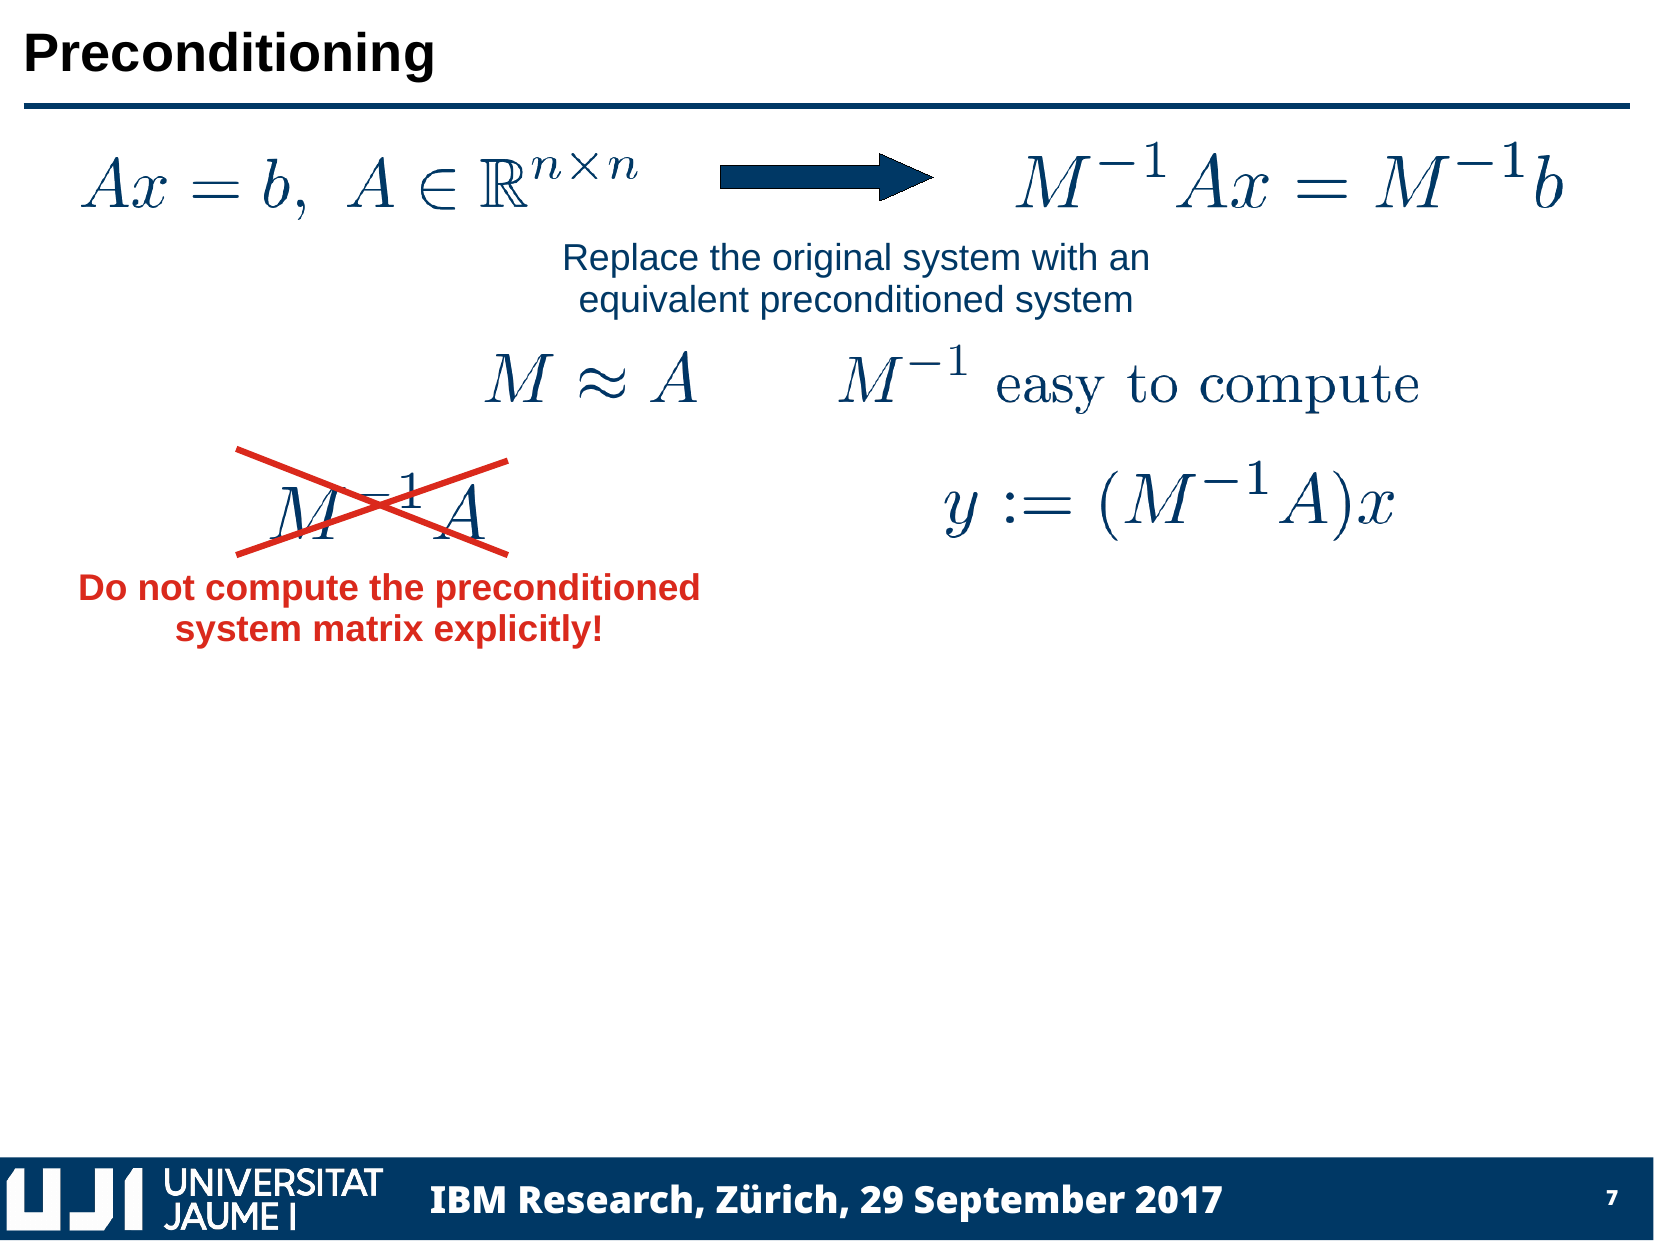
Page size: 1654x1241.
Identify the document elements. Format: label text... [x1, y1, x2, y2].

text_box [720, 153, 934, 201]
picture [838, 344, 1418, 414]
picture [0, 1158, 390, 1241]
picture [484, 351, 697, 402]
picture [944, 460, 1394, 541]
picture [295, 509, 455, 539]
picture [269, 472, 368, 539]
text_box Do not compute the preconditioned system matrix explicitly! [0, 566, 733, 650]
title Preconditioning [23, 0, 1630, 107]
picture [1015, 141, 1563, 208]
picture [81, 153, 638, 220]
list Replace the original system with an equivalent preconditioned system [437, 236, 1205, 343]
picture [307, 472, 462, 501]
picture [391, 473, 485, 539]
